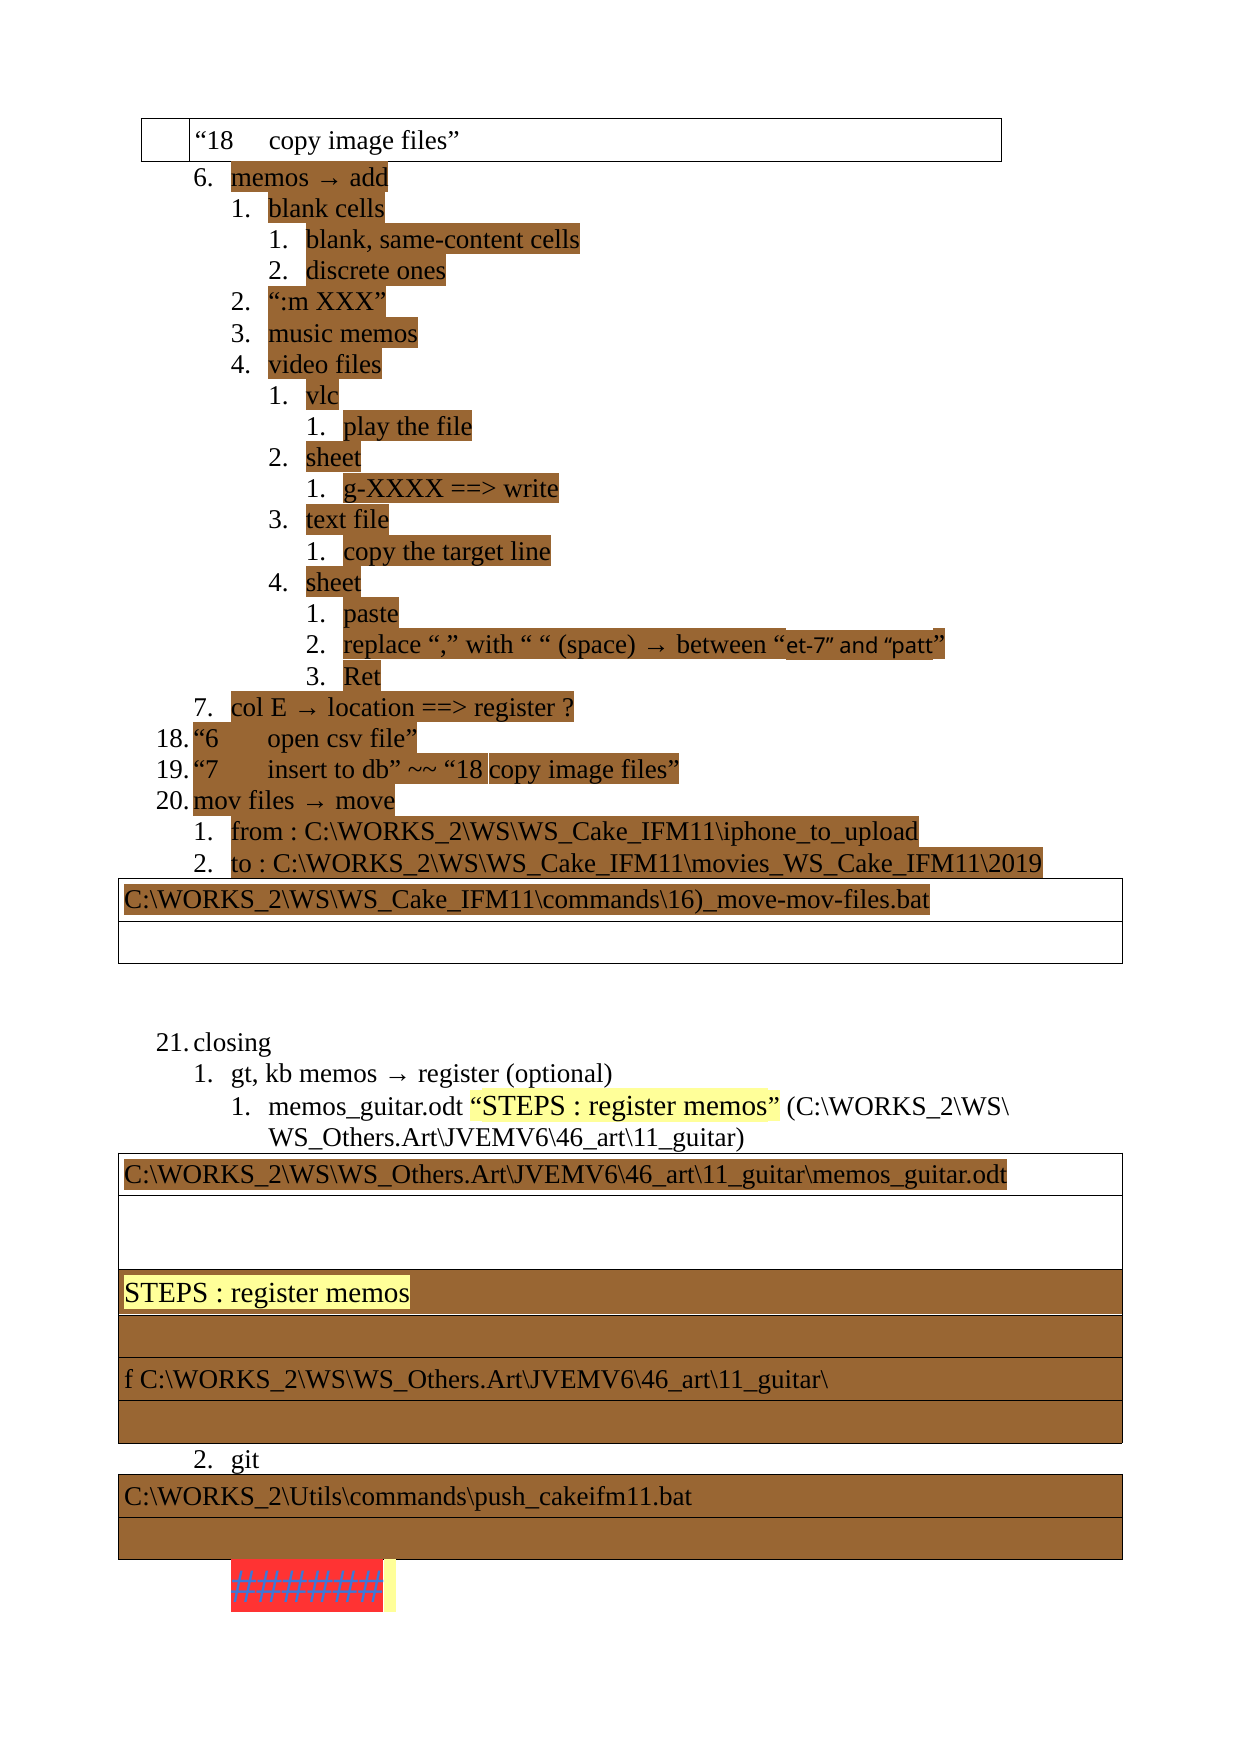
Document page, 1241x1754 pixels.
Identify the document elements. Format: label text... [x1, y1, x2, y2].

list from : C:\WORKS_2\WS\WS_Cake_IFM11\iphone_to_upload [193, 816, 1122, 847]
list vlc [268, 379, 1122, 410]
table_header C:\WORKS_2\WS\WS_Cake_IFM11\commands\16)_move-mov-files.bat [119, 879, 1122, 921]
list discrete ones [268, 254, 1122, 286]
list replace “,” with “ “ (space) → between “et-7” and “patt” [306, 628, 1122, 660]
table_cell [119, 1401, 1122, 1443]
table_cell “18 copy image files” [190, 119, 1001, 161]
table_header C:\WORKS_2\WS\WS_Others.Art\JVEMV6\46_art\11_guitar\memos_guitar.odt [119, 1154, 1122, 1195]
table_cell f C:\WORKS_2\WS\WS_Others.Art\JVEMV6\46_art\11_guitar\ [119, 1358, 1122, 1400]
list sheet [268, 441, 1122, 472]
list blank, same-content cells [268, 223, 1122, 254]
list copy the target line [306, 535, 1122, 566]
list music memos [231, 317, 1122, 348]
list “:m XXX” [231, 286, 1122, 317]
list memos_guitar.odt “STEPS : register memos” (C:\WORKS_2\WS\WS_Others.Art\JVEMV6\46_art\11_guitar) [231, 1088, 1122, 1153]
list “6 open csv file” [156, 722, 1122, 753]
table_cell [142, 119, 189, 161]
table_cell [119, 1196, 1122, 1269]
list ###### [193, 1560, 1122, 1612]
list gt, kb memos → register (optional) [193, 1057, 1122, 1088]
list col E → location ==> register ? [193, 691, 1122, 722]
table_cell [119, 1316, 1122, 1357]
list Ret [306, 660, 1122, 691]
list “7 insert to db” ~~ “18 copy image files” [156, 753, 1122, 784]
table_header C:\WORKS_2\Utils\commands\push_cakeifm11.bat [119, 1475, 1122, 1517]
list text file [268, 503, 1122, 535]
list mov files → move [156, 784, 1122, 816]
list memos → add [193, 161, 1122, 192]
list git [193, 1444, 1122, 1474]
list blank cells [231, 192, 1122, 223]
list to : C:\WORKS_2\WS\WS_Cake_IFM11\movies_WS_Cake_IFM11\2019 [193, 847, 1122, 878]
table_cell STEPS : register memos [119, 1270, 1122, 1314]
table_cell [119, 922, 1122, 963]
list video files [231, 348, 1122, 379]
list g-XXXX ==> write [306, 472, 1122, 503]
list play the file [306, 410, 1122, 441]
list closing [156, 1026, 1122, 1057]
table_cell [119, 1518, 1122, 1559]
list sheet [268, 566, 1122, 597]
list paste [306, 597, 1122, 628]
